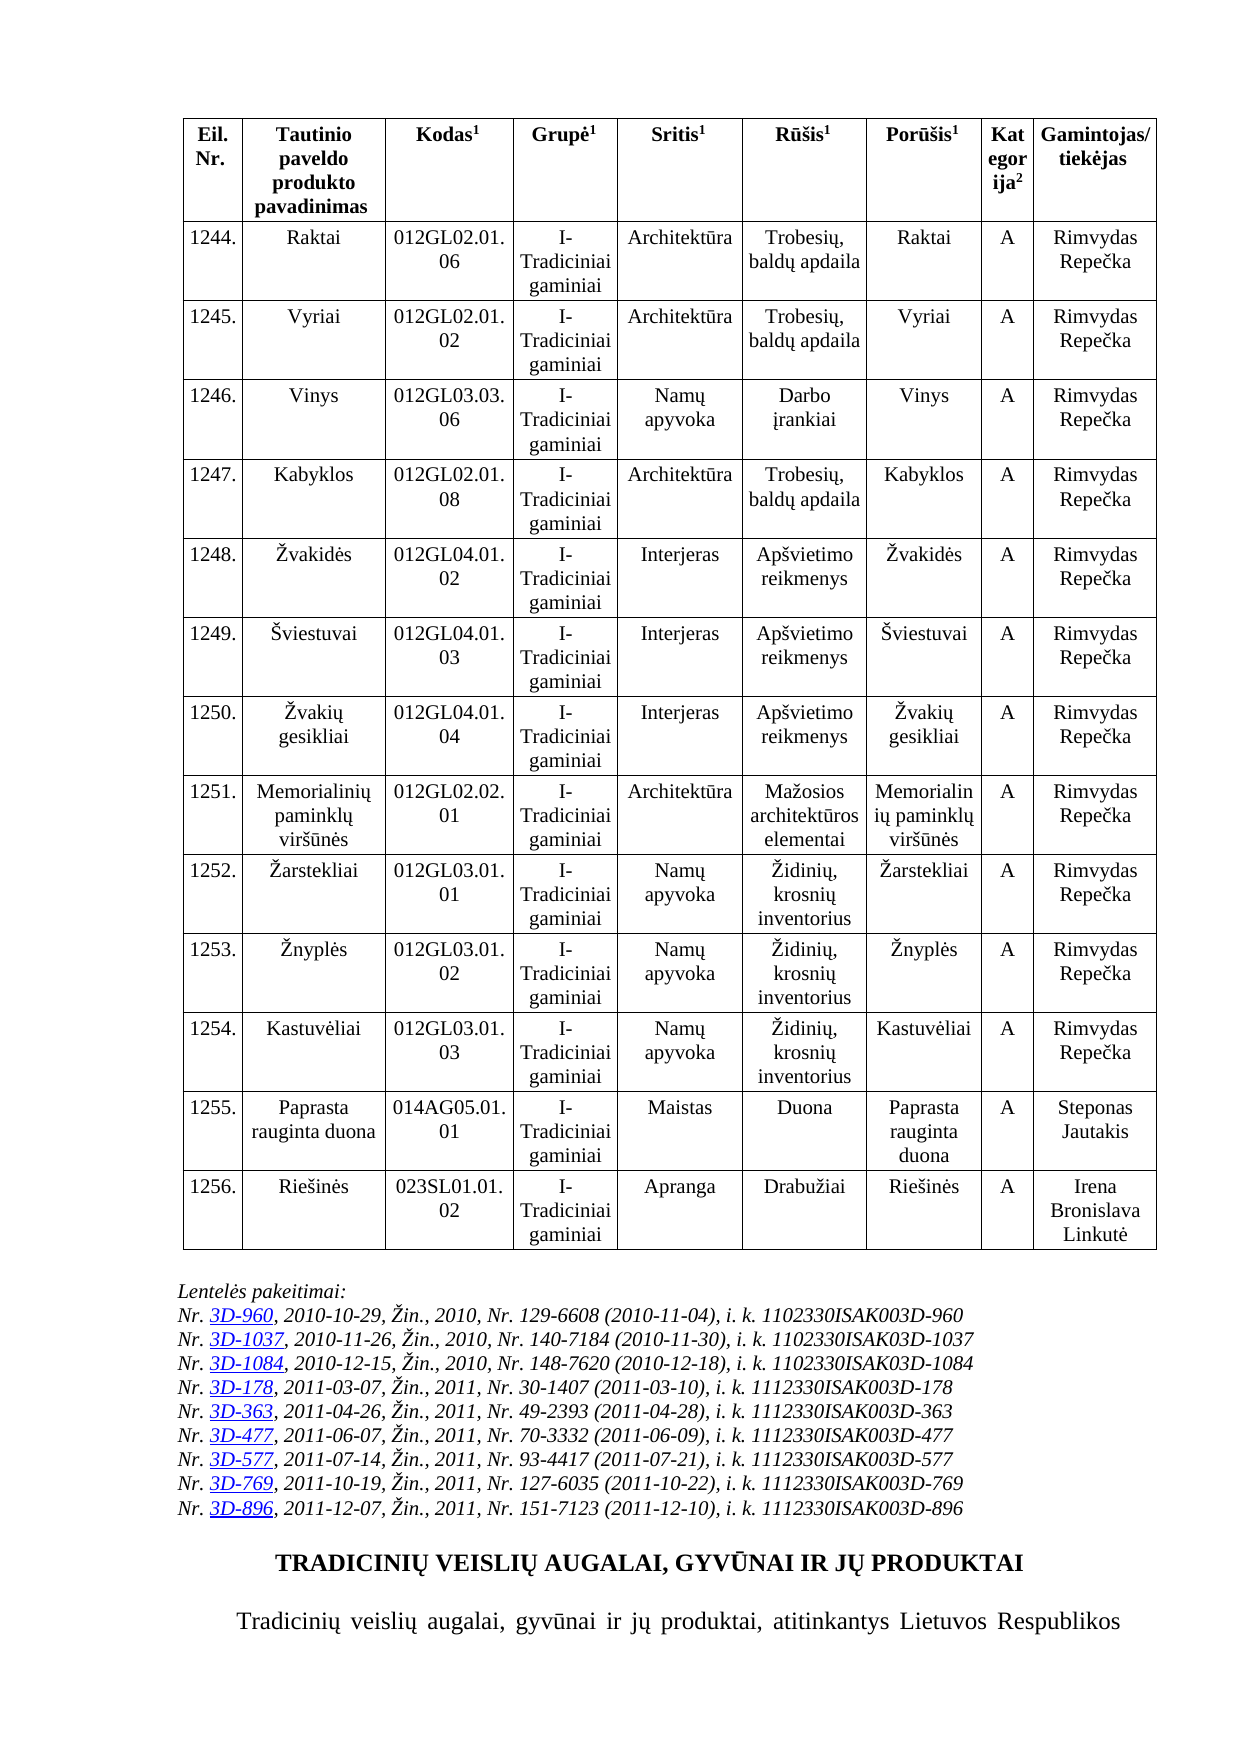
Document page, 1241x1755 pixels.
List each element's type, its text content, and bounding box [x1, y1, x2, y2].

table_cell Trobesių, baldų apdaila [743, 222, 866, 300]
table_cell Vinys [243, 380, 385, 458]
table_cell Rimvydas Repečka [1034, 697, 1156, 775]
table_cell I-Tradiciniai gaminiai [514, 1171, 617, 1249]
table_cell Kastuvėliai [243, 1013, 385, 1091]
table_cell Architektūra [618, 460, 742, 537]
table_cell Darbo įrankiai [743, 380, 866, 458]
table_header Tautinio paveldo produkto pavadinimas [243, 119, 385, 221]
text Nr. 3D-178, 2011-03-07, Žin., 2011, Nr. 30-1407 (2011-03-10), i. k. 1112330ISAK003D-178 [177, 1375, 1122, 1399]
table_cell Vyriai [243, 301, 385, 379]
table_cell 012GL02.01.06 [386, 222, 513, 300]
table_cell Rimvydas Repečka [1034, 301, 1156, 379]
text Lentelės pakeitimai: [177, 1279, 1122, 1303]
table_cell 1244. [184, 222, 242, 300]
table_cell 012GL04.01.04 [386, 697, 513, 775]
table_cell I-Tradiciniai gaminiai [514, 301, 617, 379]
table_cell Kabyklos [867, 460, 981, 537]
table_cell Interjeras [618, 697, 742, 775]
table_cell Raktai [867, 222, 981, 300]
table_cell Raktai [243, 222, 385, 300]
table_cell Rimvydas Repečka [1034, 934, 1156, 1012]
table_cell Rimvydas Repečka [1034, 539, 1156, 617]
table_cell Memorialinių paminklų viršūnės [867, 776, 981, 854]
table_cell Architektūra [618, 776, 742, 854]
table_cell A [982, 1171, 1033, 1249]
table_cell 012GL03.03.06 [386, 380, 513, 458]
table_cell 012GL02.01.08 [386, 460, 513, 537]
table_cell A [982, 222, 1033, 300]
table_cell Židinių, krosnių inventorius [743, 934, 866, 1012]
table_cell Interjeras [618, 539, 742, 617]
table_cell I-Tradiciniai gaminiai [514, 934, 617, 1012]
table_cell A [982, 460, 1033, 537]
table_cell Duona [743, 1092, 866, 1170]
table_cell A [982, 776, 1033, 854]
table_cell Žvakidės [243, 539, 385, 617]
table_cell Žvakidės [867, 539, 981, 617]
table_cell 012GL03.01.01 [386, 855, 513, 933]
table_cell Riešinės [243, 1171, 385, 1249]
table_cell Apranga [618, 1171, 742, 1249]
table_cell Žvakių gesikliai [243, 697, 385, 775]
text Nr. 3D-896, 2011-12-07, Žin., 2011, Nr. 151-7123 (2011-12-10), i. k. 1112330ISAK003D-896 [177, 1495, 1122, 1519]
table_header Sritis1 [618, 119, 742, 221]
table_header Grupė1 [514, 119, 617, 221]
table_cell Paprasta rauginta duona [243, 1092, 385, 1170]
text Nr. 3D-960, 2010-10-29, Žin., 2010, Nr. 129-6608 (2010-11-04), i. k. 1102330ISAK003D-960 [177, 1303, 1122, 1327]
table_cell A [982, 380, 1033, 458]
table_cell I-Tradiciniai gaminiai [514, 1092, 617, 1170]
table_cell Steponas Jautakis [1034, 1092, 1156, 1170]
table_cell Apšvietimo reikmenys [743, 618, 866, 696]
table_cell A [982, 1092, 1033, 1170]
table_header Rūšis1 [743, 119, 866, 221]
table_cell Rimvydas Repečka [1034, 460, 1156, 537]
text Nr. 3D-477, 2011-06-07, Žin., 2011, Nr. 70-3332 (2011-06-09), i. k. 1112330ISAK003D-477 [177, 1423, 1122, 1447]
table_cell I-Tradiciniai gaminiai [514, 222, 617, 300]
table_cell Namų apyvoka [618, 380, 742, 458]
table_cell Irena Bronislava Linkutė [1034, 1171, 1156, 1249]
table_cell Riešinės [867, 1171, 981, 1249]
table_cell Žvakių gesikliai [867, 697, 981, 775]
table_cell 1249. [184, 618, 242, 696]
table_cell 023SL01.01.02 [386, 1171, 513, 1249]
table_cell Paprasta rauginta duona [867, 1092, 981, 1170]
table_cell I-Tradiciniai gaminiai [514, 618, 617, 696]
table_cell Rimvydas Repečka [1034, 855, 1156, 933]
table_cell 012GL03.01.03 [386, 1013, 513, 1091]
table_cell 012GL04.01.02 [386, 539, 513, 617]
table_cell A [982, 539, 1033, 617]
text Nr. 3D-1037, 2010-11-26, Žin., 2010, Nr. 140-7184 (2010-11-30), i. k. 1102330ISAK03D-1037 [177, 1327, 1122, 1351]
table_cell 1250. [184, 697, 242, 775]
table_cell 1246. [184, 380, 242, 458]
table_cell Žarstekliai [867, 855, 981, 933]
table_cell I-Tradiciniai gaminiai [514, 380, 617, 458]
table_cell 1254. [184, 1013, 242, 1091]
table_cell Trobesių, baldų apdaila [743, 301, 866, 379]
table_cell I-Tradiciniai gaminiai [514, 460, 617, 537]
table_cell 1255. [184, 1092, 242, 1170]
table_header Eil. Nr. [184, 119, 242, 221]
table_cell Architektūra [618, 301, 742, 379]
text Nr. 3D-577, 2011-07-14, Žin., 2011, Nr. 93-4417 (2011-07-21), i. k. 1112330ISAK003D-577 [177, 1447, 1122, 1471]
table_cell 012GL03.01.02 [386, 934, 513, 1012]
table_cell Vinys [867, 380, 981, 458]
table_cell I-Tradiciniai gaminiai [514, 697, 617, 775]
table_cell A [982, 855, 1033, 933]
table_cell 014AG05.01.01 [386, 1092, 513, 1170]
table_cell 1256. [184, 1171, 242, 1249]
table_cell 1251. [184, 776, 242, 854]
table_cell 1245. [184, 301, 242, 379]
table_cell Rimvydas Repečka [1034, 1013, 1156, 1091]
table_cell I-Tradiciniai gaminiai [514, 1013, 617, 1091]
table_cell Rimvydas Repečka [1034, 380, 1156, 458]
table_cell I-Tradiciniai gaminiai [514, 855, 617, 933]
table_cell Trobesių, baldų apdaila [743, 460, 866, 537]
text Tradicinių veislių augalai, gyvūnai ir jų produktai, atitinkantys Lietuvos Respublikos [177, 1606, 1122, 1634]
table_cell A [982, 618, 1033, 696]
table_cell 012GL02.01.02 [386, 301, 513, 379]
table_cell Namų apyvoka [618, 1013, 742, 1091]
table_header Porūšis1 [867, 119, 981, 221]
table_cell A [982, 1013, 1033, 1091]
text Nr. 3D-363, 2011-04-26, Žin., 2011, Nr. 49-2393 (2011-04-28), i. k. 1112330ISAK003D-363 [177, 1399, 1122, 1423]
table_cell Židinių, krosnių inventorius [743, 1013, 866, 1091]
table_header Gamintojas/ tiekėjas [1034, 119, 1156, 221]
table_cell Apšvietimo reikmenys [743, 539, 866, 617]
table_cell 1252. [184, 855, 242, 933]
table_cell Žarstekliai [243, 855, 385, 933]
table_header Kategorija2 [982, 119, 1033, 221]
table_cell I-Tradiciniai gaminiai [514, 539, 617, 617]
table_cell Namų apyvoka [618, 855, 742, 933]
table_cell A [982, 934, 1033, 1012]
table_cell Rimvydas Repečka [1034, 618, 1156, 696]
table_cell Memorialinių paminklų viršūnės [243, 776, 385, 854]
table_cell Žnyplės [243, 934, 385, 1012]
table_cell 012GL04.01.03 [386, 618, 513, 696]
table_cell Vyriai [867, 301, 981, 379]
table_cell Drabužiai [743, 1171, 866, 1249]
table_cell A [982, 301, 1033, 379]
text TRADICINIŲ VEISLIŲ AUGALAI, GYVŪNAI IR JŲ PRODUKTAI [177, 1548, 1122, 1577]
table_cell Maistas [618, 1092, 742, 1170]
table_cell Architektūra [618, 222, 742, 300]
table_cell Kabyklos [243, 460, 385, 537]
table_cell 012GL02.02.01 [386, 776, 513, 854]
table_cell Židinių, krosnių inventorius [743, 855, 866, 933]
table_cell Žnyplės [867, 934, 981, 1012]
table_cell Apšvietimo reikmenys [743, 697, 866, 775]
table_cell Interjeras [618, 618, 742, 696]
table_cell Rimvydas Repečka [1034, 222, 1156, 300]
table_cell A [982, 697, 1033, 775]
table_cell 1248. [184, 539, 242, 617]
table_cell Šviestuvai [243, 618, 385, 696]
text Nr. 3D-769, 2011-10-19, Žin., 2011, Nr. 127-6035 (2011-10-22), i. k. 1112330ISAK003D-769 [177, 1471, 1122, 1495]
table_cell Namų apyvoka [618, 934, 742, 1012]
table_cell 1253. [184, 934, 242, 1012]
table_cell Kastuvėliai [867, 1013, 981, 1091]
table_cell Rimvydas Repečka [1034, 776, 1156, 854]
table_cell Mažosios architektūros elementai [743, 776, 866, 854]
table_cell I-Tradiciniai gaminiai [514, 776, 617, 854]
table_header Kodas1 [386, 119, 513, 221]
table_cell 1247. [184, 460, 242, 537]
table_cell Šviestuvai [867, 618, 981, 696]
text Nr. 3D-1084, 2010-12-15, Žin., 2010, Nr. 148-7620 (2010-12-18), i. k. 1102330ISAK03D-1084 [177, 1351, 1122, 1375]
